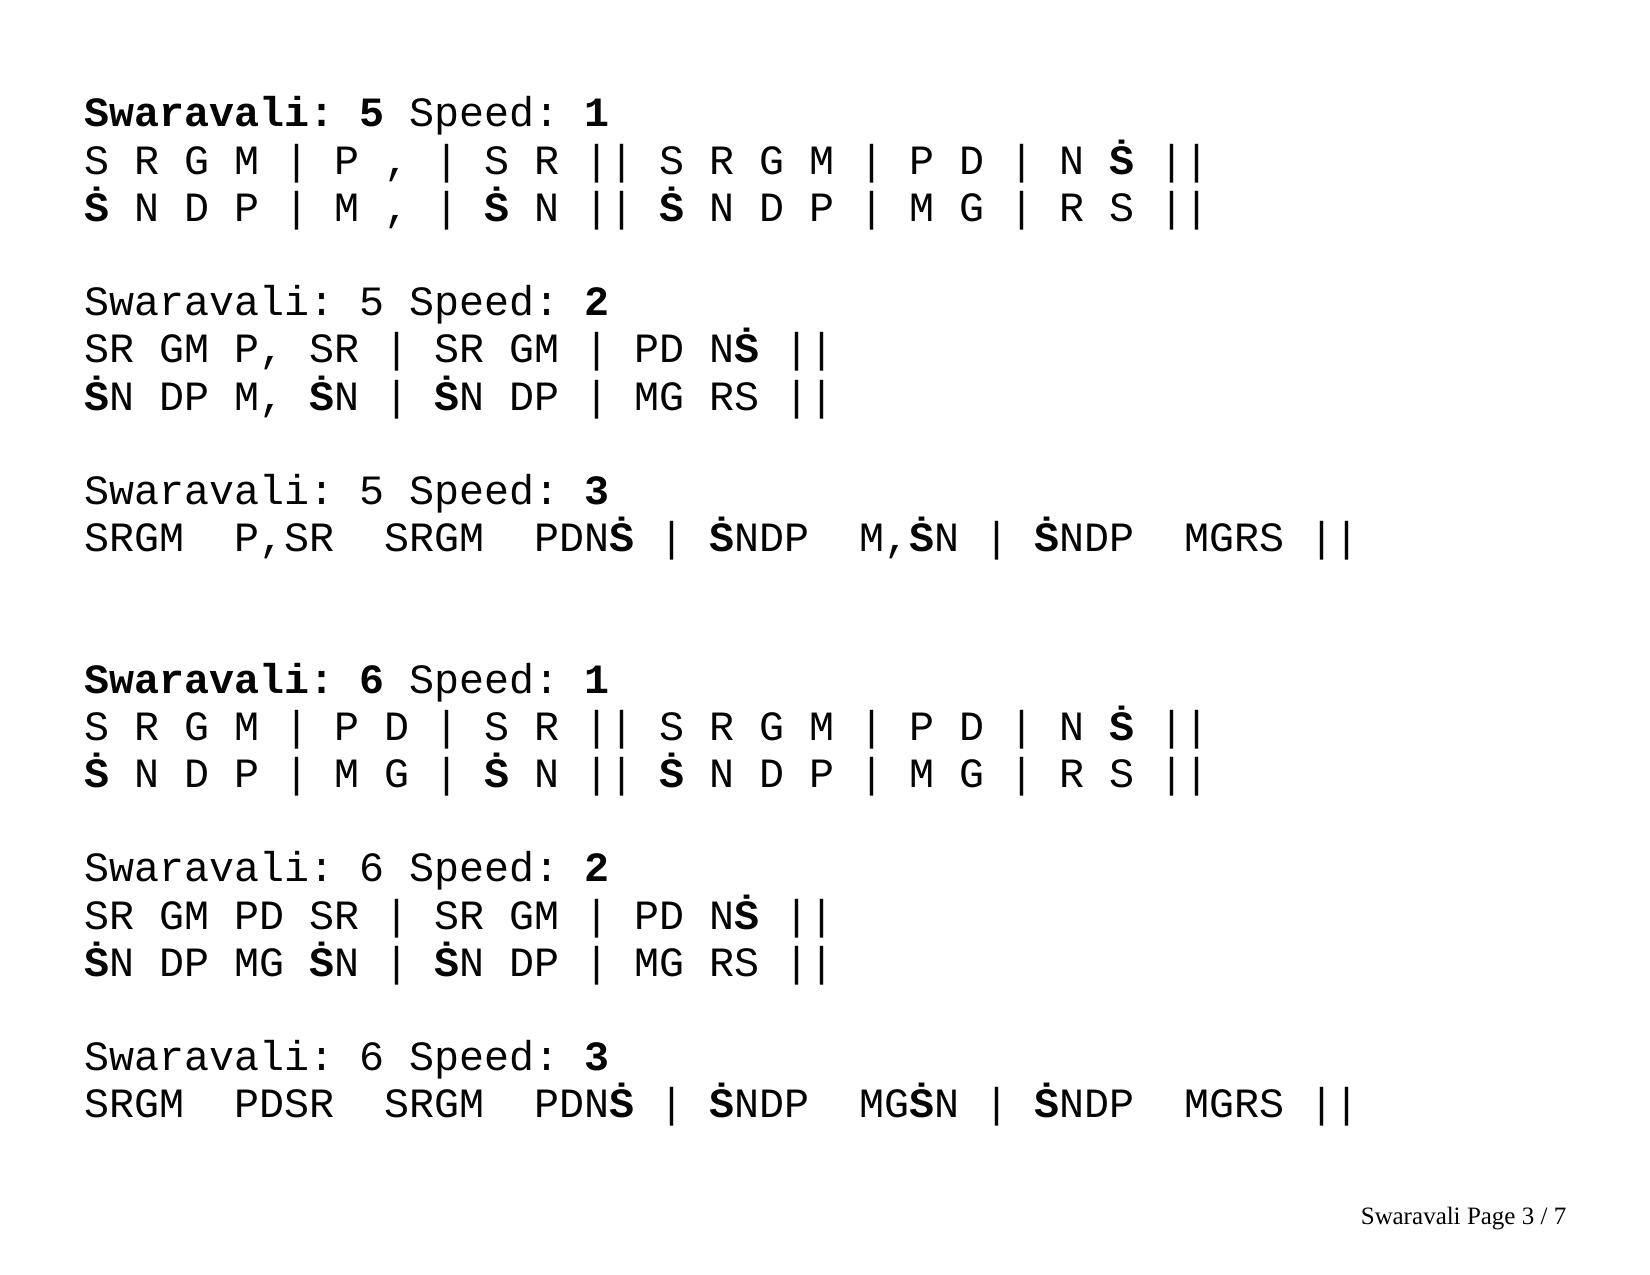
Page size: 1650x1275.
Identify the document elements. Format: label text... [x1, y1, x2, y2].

text Ṡ N D P | M , | Ṡ N || Ṡ N D P | M G | R S || [84, 187, 1566, 234]
text SR GM P, SR | SR GM | PD NṠ || [84, 328, 1566, 375]
text Swaravali: 6 Speed: 1 [84, 658, 1566, 706]
text S R G M | P D | S R || S R G M | P D | N Ṡ || [84, 706, 1566, 753]
text ṠN DP MG ṠN | ṠN DP | MG RS || [84, 942, 1566, 989]
text Swaravali: 6 Speed: 3 [84, 1036, 1566, 1083]
text ṠN DP M, ṠN | ṠN DP | MG RS || [84, 375, 1566, 422]
text Swaravali: 5 Speed: 3 [84, 470, 1566, 517]
text SR GM PD SR | SR GM | PD NṠ || [84, 894, 1566, 942]
text Swaravali: 6 Speed: 2 [84, 847, 1566, 894]
text S R G M | P , | S R || S R G M | P D | N Ṡ || [84, 139, 1566, 187]
text Swaravali: 5 Speed: 2 [84, 281, 1566, 328]
text Ṡ N D P | M G | Ṡ N || Ṡ N D P | M G | R S || [84, 753, 1566, 800]
text SRGM P,SR SRGM PDNṠ | ṠNDP M,ṠN | ṠNDP MGRS || [84, 517, 1566, 564]
text Swaravali: 5 Speed: 1 [84, 92, 1566, 139]
text SRGM PDSR SRGM PDNṠ | ṠNDP MGṠN | ṠNDP MGRS || [84, 1083, 1566, 1130]
